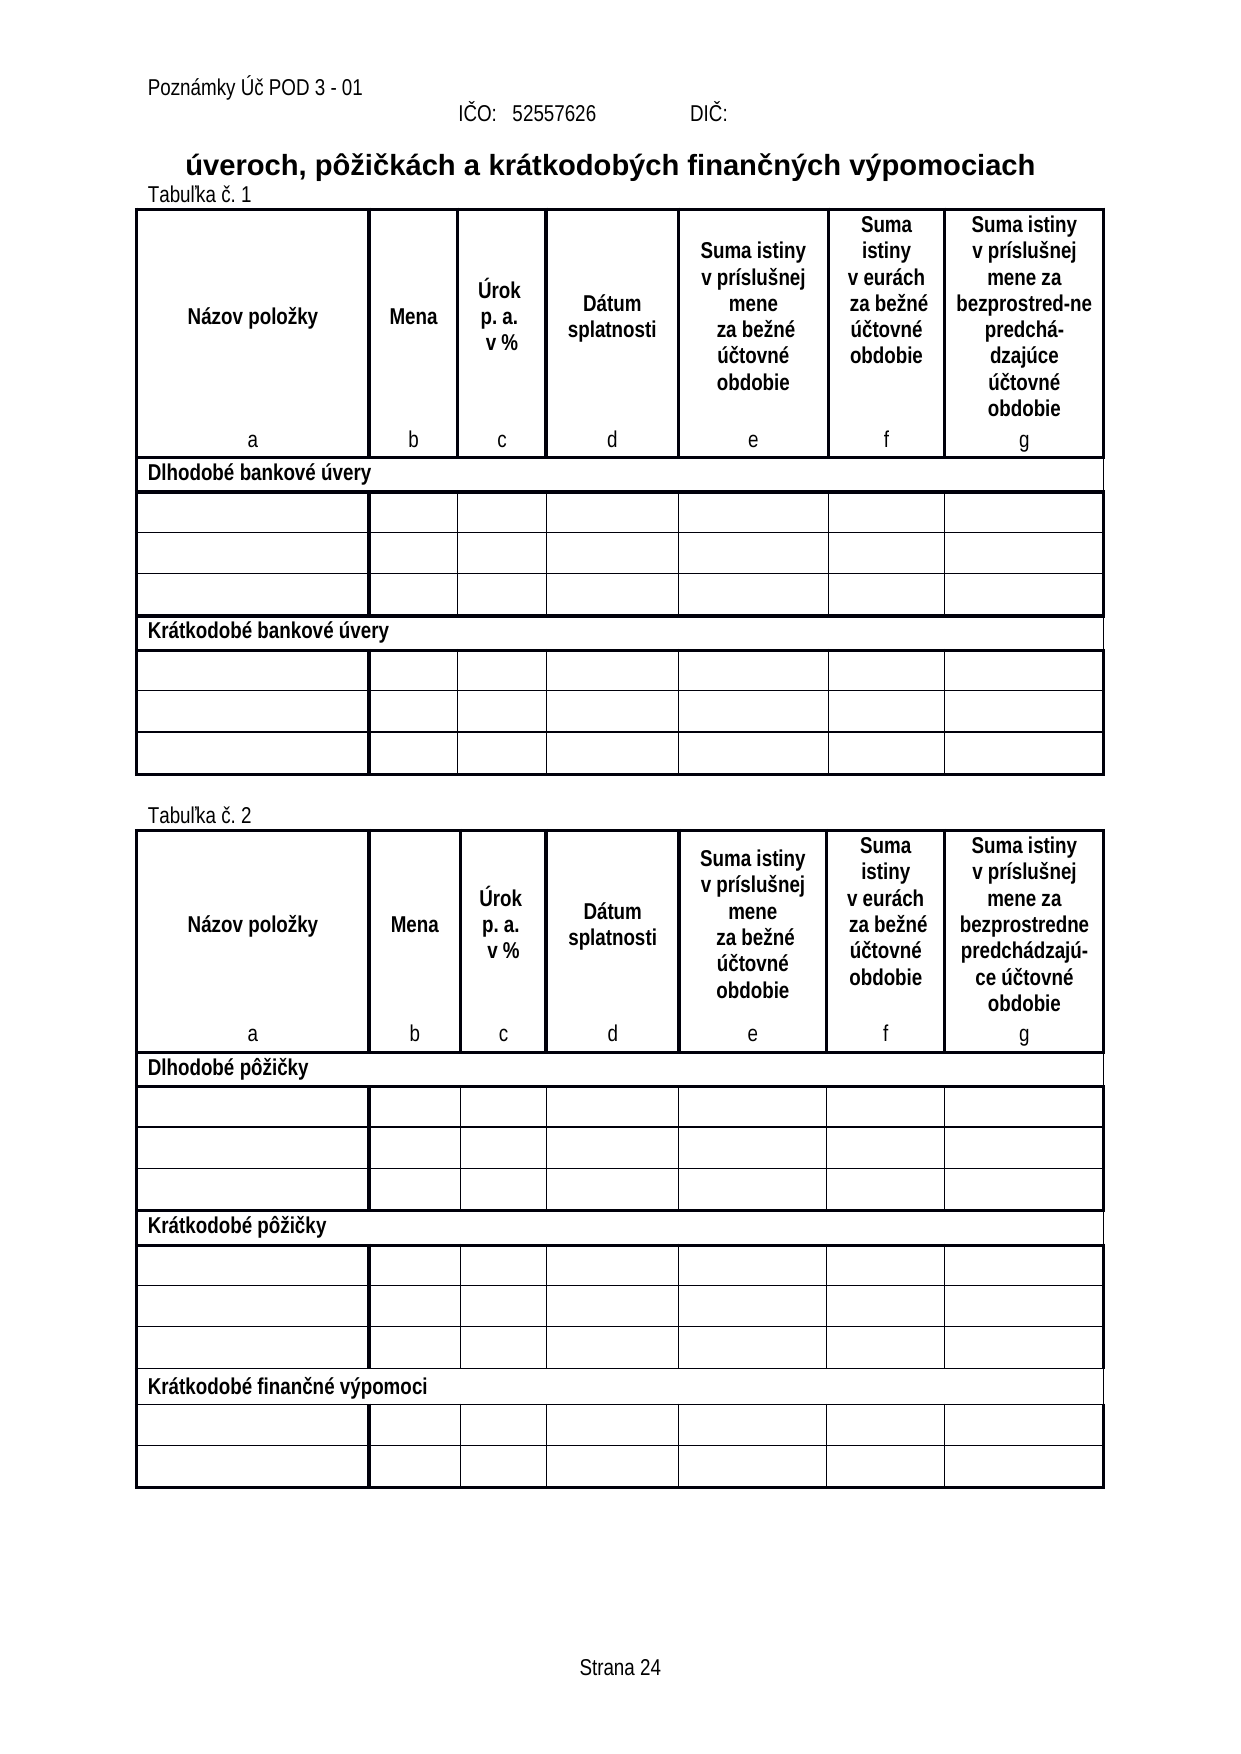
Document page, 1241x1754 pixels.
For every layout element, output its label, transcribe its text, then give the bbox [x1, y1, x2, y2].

table_cell [829, 494, 944, 532]
table_cell [138, 1169, 367, 1209]
table_cell [827, 1088, 944, 1126]
table_cell [547, 1327, 678, 1367]
table_cell c [459, 422, 544, 456]
table_cell g [946, 422, 1102, 456]
table_cell [138, 494, 367, 532]
table_cell [679, 1088, 826, 1126]
table_cell b [371, 422, 456, 456]
table_cell [679, 533, 828, 573]
table_header Úrok p. a. v % [459, 211, 544, 422]
table_cell [679, 1247, 826, 1285]
table_cell [461, 1405, 546, 1445]
table_cell Krátkodobé pôžičky [138, 1212, 1103, 1243]
table_cell a [138, 1016, 367, 1051]
table_cell [371, 1405, 460, 1445]
table_cell [461, 1128, 546, 1168]
table_cell [138, 1405, 367, 1445]
table_cell c [462, 1016, 544, 1051]
table_cell [829, 691, 944, 731]
table_cell [945, 494, 1102, 532]
table_cell Krátkodobé bankové úvery [138, 618, 1103, 649]
table_cell [547, 1169, 678, 1209]
table_header Suma istiny v eurách za bežné účtovné obdobie [828, 832, 943, 1016]
table_cell [461, 1088, 546, 1126]
table_cell [138, 1286, 367, 1326]
table_cell [945, 1405, 1102, 1445]
table_cell [461, 1446, 546, 1486]
table_cell [679, 652, 828, 690]
table_cell d [548, 422, 677, 456]
table_cell [945, 652, 1102, 690]
table_cell [371, 1327, 460, 1367]
table_cell [547, 1128, 678, 1168]
table_cell [138, 533, 367, 573]
table_cell [679, 1286, 826, 1326]
table_cell [827, 1405, 944, 1445]
table_cell [945, 1446, 1102, 1486]
table_cell [138, 733, 367, 773]
table_header Suma istiny v eurách za bežné účtovné obdobie [830, 211, 943, 422]
table_cell [458, 691, 546, 731]
table_cell [945, 533, 1102, 573]
table_cell [458, 574, 546, 614]
table_cell [679, 1128, 826, 1168]
table_cell b [371, 1016, 459, 1051]
table_cell [138, 1446, 367, 1486]
table_cell [827, 1128, 944, 1168]
table_cell [371, 533, 457, 573]
table_cell [679, 1327, 826, 1367]
table_header Názov položky [138, 211, 367, 422]
table_cell [371, 494, 457, 532]
table_header Úrok p. a. v % [462, 832, 544, 1016]
table_cell [547, 1286, 678, 1326]
table_cell [461, 1286, 546, 1326]
table_cell [945, 1327, 1102, 1367]
table_header Mena [371, 211, 456, 422]
table_cell [945, 1169, 1102, 1209]
table_cell a [138, 422, 367, 456]
table_cell [547, 533, 678, 573]
table_header Suma istiny v príslušnej mene za bezprostredne predchádzajú-ce účtovné obdobie [946, 832, 1102, 1016]
table_cell [371, 574, 457, 614]
table_cell [458, 533, 546, 573]
table_cell [138, 652, 367, 690]
table_cell [945, 1247, 1102, 1285]
table_cell [829, 733, 944, 773]
title úveroch, pôžičkách a krátkodobých finančných výpomociach [148, 148, 1092, 181]
table_cell [827, 1169, 944, 1209]
table_cell [458, 652, 546, 690]
table_cell [679, 733, 828, 773]
table_cell [371, 1286, 460, 1326]
table_cell [547, 1247, 678, 1285]
table_cell [371, 1088, 460, 1126]
table_cell [547, 1405, 678, 1445]
table_cell [827, 1327, 944, 1367]
table_cell d [548, 1016, 677, 1051]
table_cell g [946, 1016, 1102, 1051]
table_cell [458, 494, 546, 532]
text Tabuľka č. 2 [148, 802, 1092, 829]
table_header Suma istiny v príslušnej mene za bežné účtovné obdobie [681, 832, 825, 1016]
table_cell Dlhodobé pôžičky [138, 1054, 1103, 1085]
table_header Dátum splatnosti [548, 832, 677, 1016]
table_cell [945, 733, 1102, 773]
table_cell [371, 1446, 460, 1486]
table_cell [547, 1088, 678, 1126]
table_cell [679, 1405, 826, 1445]
table_cell [547, 691, 678, 731]
table_cell [547, 574, 678, 614]
table_cell [461, 1247, 546, 1285]
table_cell [827, 1247, 944, 1285]
table_cell [945, 574, 1102, 614]
table_cell f [830, 422, 943, 456]
table_cell [461, 1327, 546, 1367]
table_header Suma istiny v príslušnej mene za bežné účtovné obdobie [680, 211, 827, 422]
table_cell [547, 494, 678, 532]
table_header Mena [371, 832, 459, 1016]
table_header Suma istiny v príslušnej mene za bezprostred-ne predchá-dzajúce účtovné obdobie [946, 211, 1102, 422]
table_cell Dlhodobé bankové úvery [138, 459, 1103, 490]
table_cell [371, 691, 457, 731]
table_cell [829, 652, 944, 690]
table_cell [827, 1446, 944, 1486]
table_cell [138, 1088, 367, 1126]
table_cell [458, 733, 546, 773]
table_cell [829, 533, 944, 573]
table_cell [138, 1128, 367, 1168]
table_cell [371, 1169, 460, 1209]
table_cell [138, 574, 367, 614]
table_cell Krátkodobé finančné výpomoci [138, 1369, 1103, 1403]
table_cell e [680, 422, 827, 456]
table_cell [371, 652, 457, 690]
table_cell [945, 1088, 1102, 1126]
table_cell f [828, 1016, 943, 1051]
text Tabuľka č. 1 [148, 181, 1092, 208]
table_cell [138, 1247, 367, 1285]
table_cell e [681, 1016, 825, 1051]
table_cell [945, 1128, 1102, 1168]
table_cell [829, 574, 944, 614]
table_cell [461, 1169, 546, 1209]
table_cell [679, 691, 828, 731]
table_header Názov položky [138, 832, 367, 1016]
table_cell [371, 1128, 460, 1168]
table_cell [547, 1446, 678, 1486]
table_cell [945, 691, 1102, 731]
table_cell [138, 691, 367, 731]
table_cell [945, 1286, 1102, 1326]
table_cell [827, 1286, 944, 1326]
table_cell [679, 1169, 826, 1209]
table_cell [547, 652, 678, 690]
table_header Dátum splatnosti [548, 211, 677, 422]
table_cell [371, 733, 457, 773]
table_cell [679, 494, 828, 532]
table_cell [547, 733, 678, 773]
table_cell [371, 1247, 460, 1285]
table_cell [679, 1446, 826, 1486]
table_cell [138, 1327, 367, 1367]
table_cell [679, 574, 828, 614]
